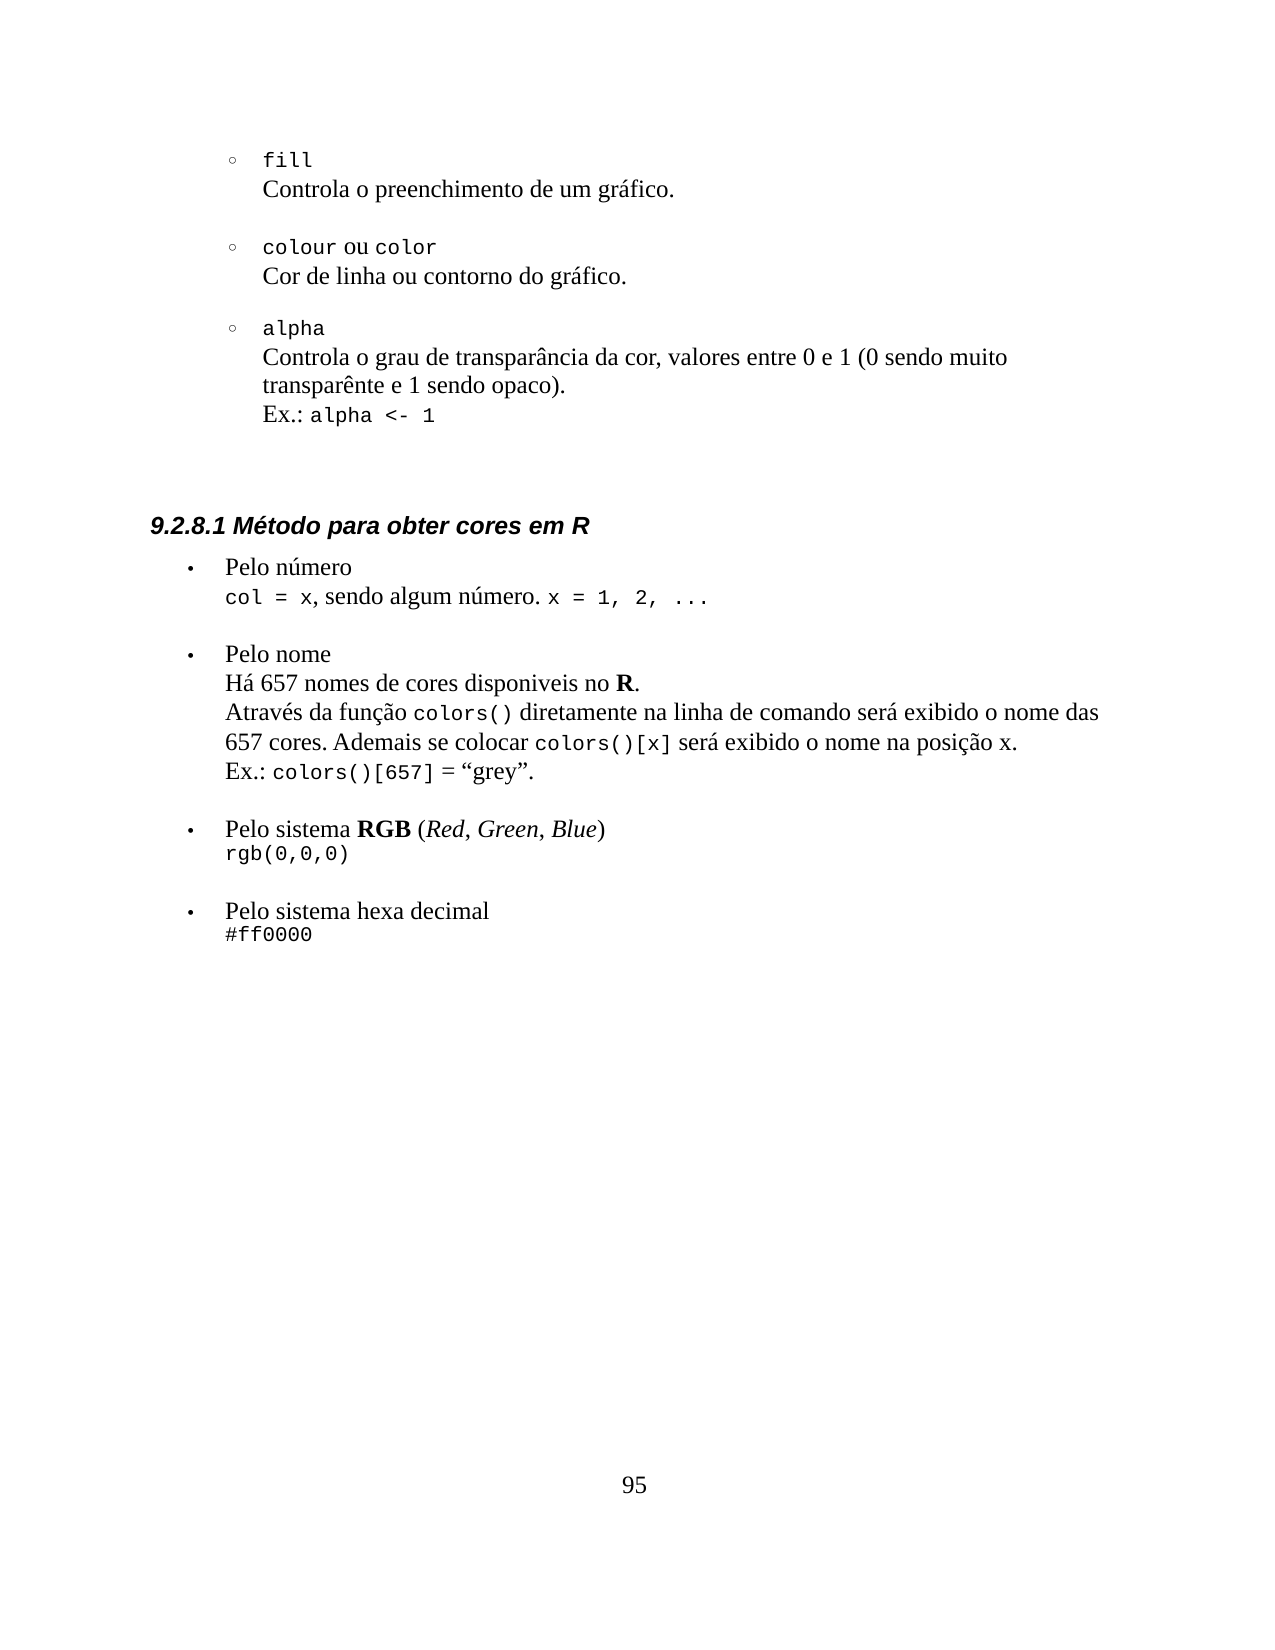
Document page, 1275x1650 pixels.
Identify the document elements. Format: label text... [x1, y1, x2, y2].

subtitle 9.2.8.1 Método para obter cores em R [150, 511, 1125, 540]
list fill Controla o preenchimento de um gráfico. [225, 150, 1125, 231]
list Pelo número col = x, sendo algum número. x = 1, 2, ... [187, 552, 1125, 639]
list alpha Controla o grau de transparância da cor, valores entre 0 e 1 (0 sendo muito transparênte e 1 sendo opaco). Ex.: alpha <- 1 [225, 318, 1125, 458]
list Pelo sistema hexa decimal #ff0000 [187, 896, 1125, 977]
list colour ou color Cor de linha ou contorno do gráfico. [225, 231, 1125, 318]
list Pelo sistema RGB (Red, Green, Blue) rgb(0,0,0) [187, 814, 1125, 896]
list Pelo nome Há 657 nomes de cores disponiveis no R. Através da função colors() diretamente na linha de comando será exibido o nome das 657 cores. Ademais se colocar colors()[x] será exibido o nome na posição x. Ex.: colors()[657] = “grey”. [187, 639, 1125, 814]
